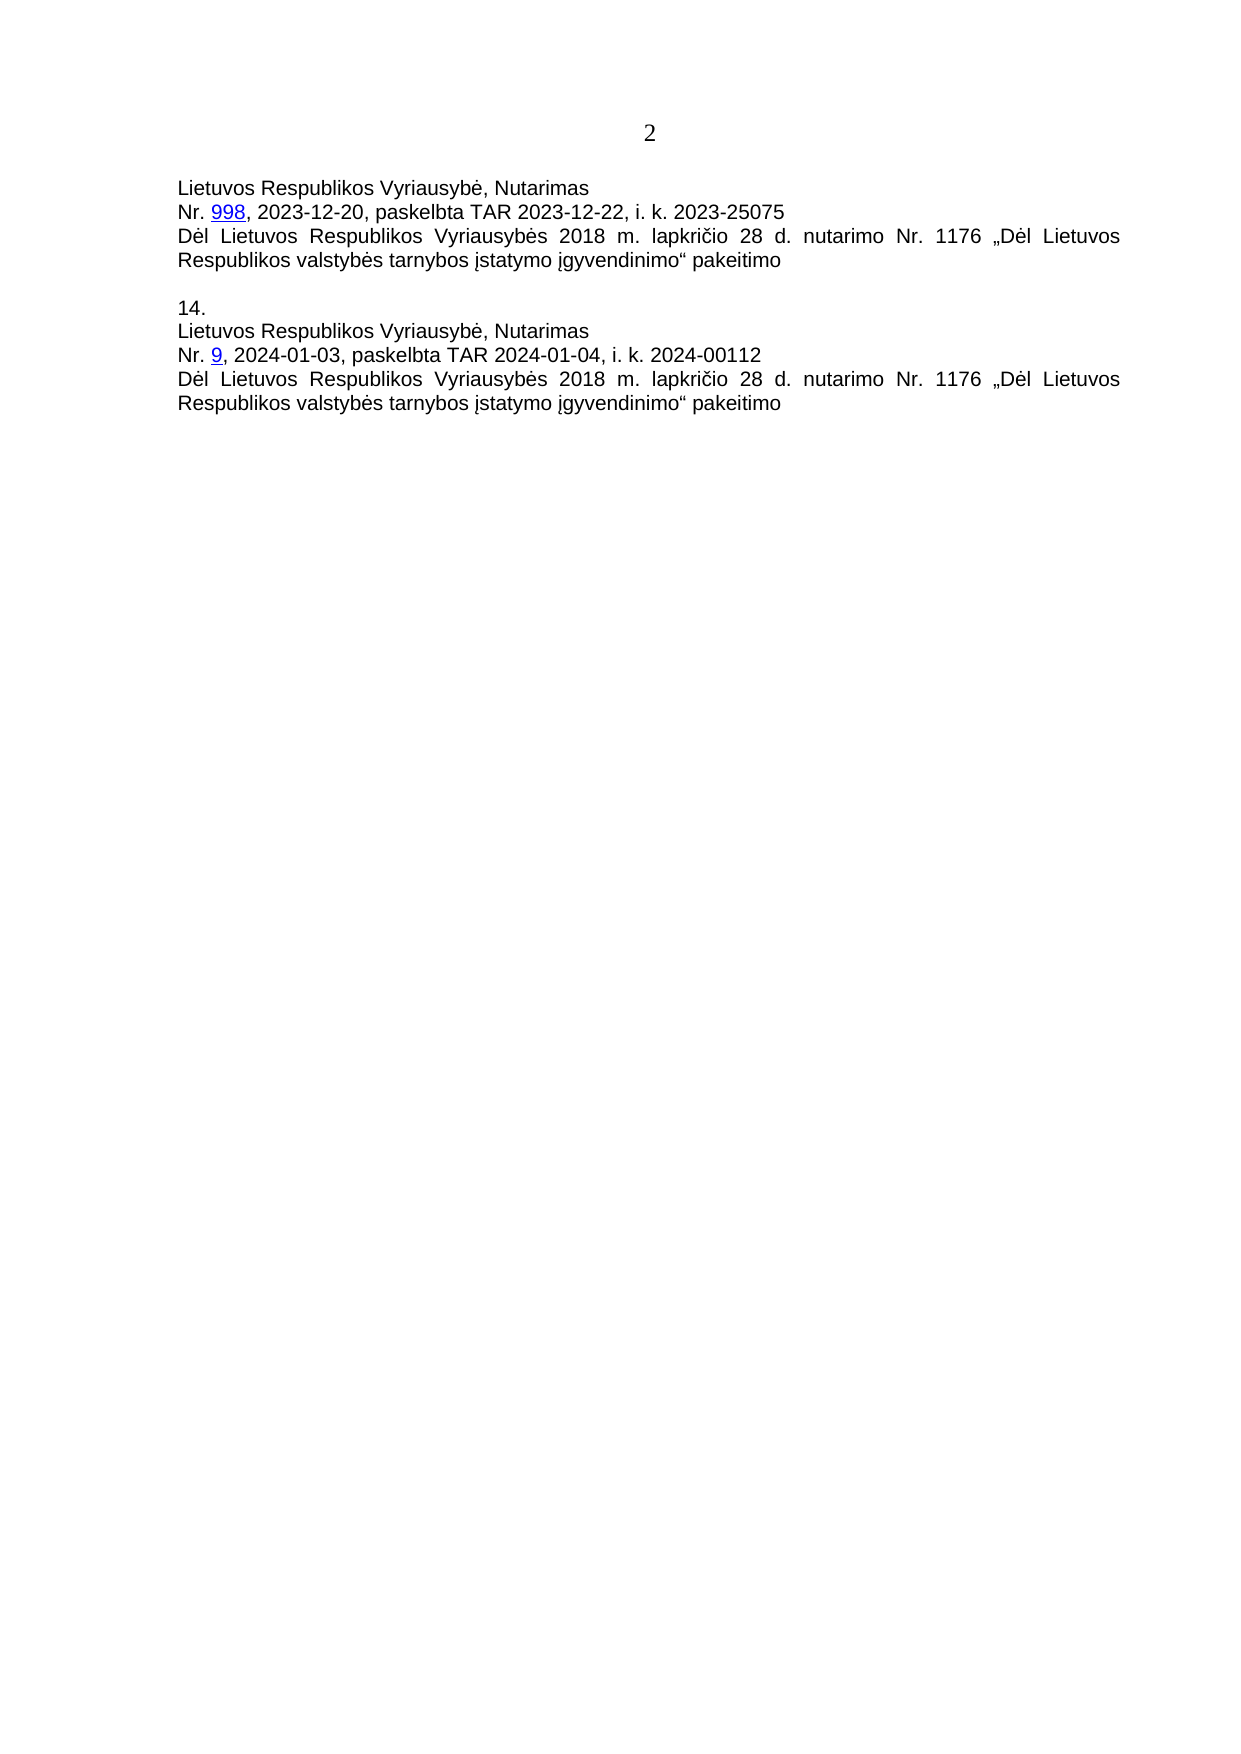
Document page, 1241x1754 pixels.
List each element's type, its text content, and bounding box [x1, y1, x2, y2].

text Lietuvos Respublikos Vyriausybė, Nutarimas [177, 176, 1122, 199]
text 14. [177, 295, 1122, 319]
text Lietuvos Respublikos Vyriausybė, Nutarimas [177, 319, 1122, 343]
text Dėl Lietuvos Respublikos Vyriausybės 2018 m. lapkričio 28 d. nutarimo Nr. 1176 „Dėl Lietuvos Respublikos valstybės tarnybos įstatymo įgyvendinimo“ pakeitimo [177, 367, 1122, 415]
text Dėl Lietuvos Respublikos Vyriausybės 2018 m. lapkričio 28 d. nutarimo Nr. 1176 „Dėl Lietuvos Respublikos valstybės tarnybos įstatymo įgyvendinimo“ pakeitimo [177, 223, 1122, 271]
text Nr. 9, 2024-01-03, paskelbta TAR 2024-01-04, i. k. 2024-00112 [177, 343, 1122, 367]
text Nr. 998, 2023-12-20, paskelbta TAR 2023-12-22, i. k. 2023-25075 [177, 199, 1122, 223]
